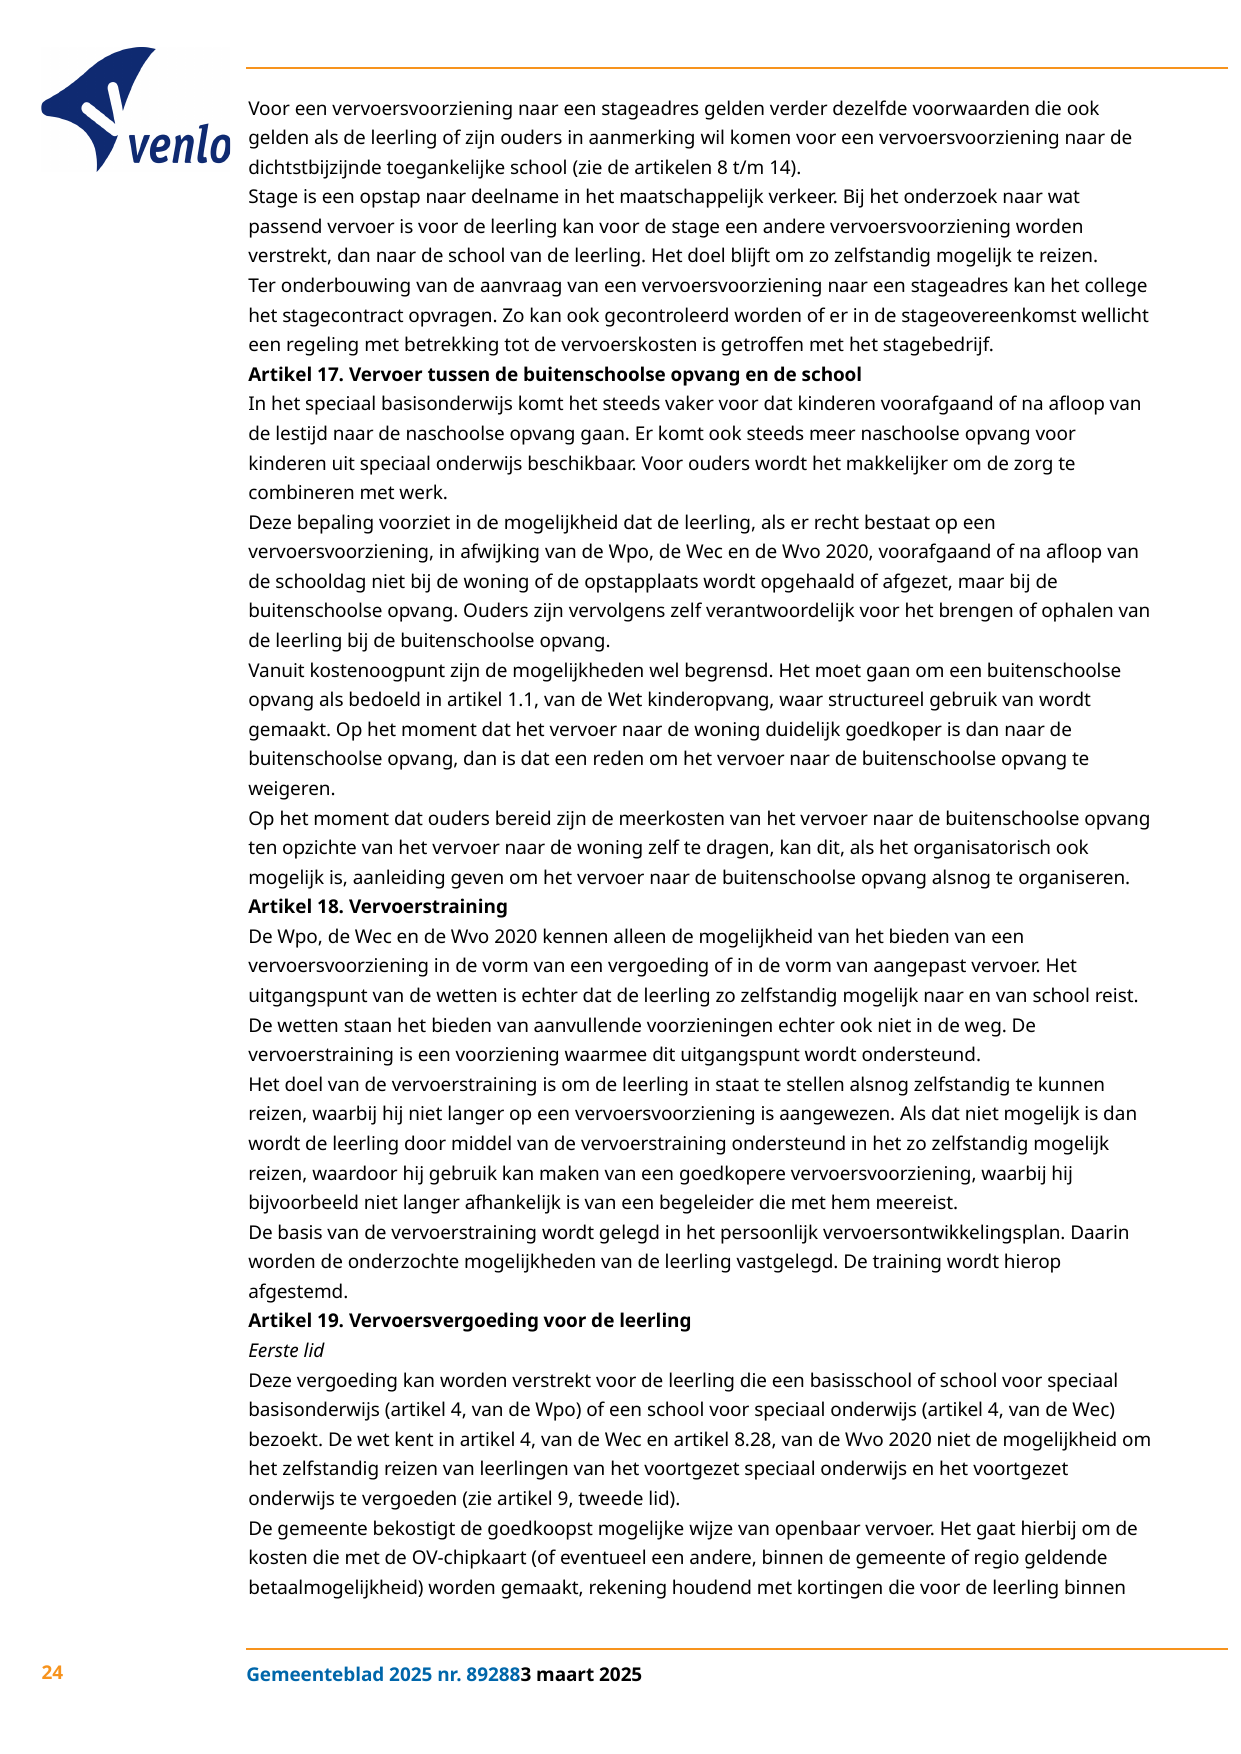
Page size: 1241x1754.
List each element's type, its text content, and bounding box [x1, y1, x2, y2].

text Ter onderbouwing van de aanvraag van een vervoersvoorziening naar een stageadres kan het college het stagecontract opvragen. Zo kan ook gecontroleerd worden of er in de stageovereenkomst wellicht een regeling met betrekking tot de vervoerskosten is getroffen met het stagebedrijf. [248, 272, 1152, 357]
text Deze vergoeding kan worden verstrekt voor de leerling die een basisschool of school voor speciaal basisonderwijs (artikel 4, van de Wpo) of een school voor speciaal onderwijs (artikel 4, van de Wec) bezoekt. De wet kent in artikel 4, van de Wec en artikel 8.28, van de Wvo 2020 niet de mogelijkheid om het zelfstandig reizen van leerlingen van het voortgezet speciaal onderwijs en het voortgezet onderwijs te vergoeden (zie artikel 9, tweede lid). [248, 1367, 1152, 1511]
text Voor een vervoersvoorziening naar een stageadres gelden verder dezelfde voorwaarden die ook gelden als de leerling of zijn ouders in aanmerking wil komen voor een vervoersvoorziening naar de dichtstbijzijnde toegankelijke school (zie de artikelen 8 t/m 14). [248, 95, 1152, 180]
text Stage is een opstap naar deelname in het maatschappelijk verkeer. Bij het onderzoek naar wat passend vervoer is voor de leerling kan voor de stage een andere vervoersvoorziening worden verstrekt, dan naar de school van de leerling. Het doel blijft om zo zelfstandig mogelijk te reizen. [248, 183, 1152, 268]
text Vanuit kostenoogpunt zijn de mogelijkheden wel begrensd. Het moet gaan om een buitenschoolse opvang als bedoeld in artikel 1.1, van de Wet kinderopvang, waar structureel gebruik van wordt gemaakt. Op het moment dat het vervoer naar de woning duidelijk goedkoper is dan naar de buitenschoolse opvang, dan is dat een reden om het vervoer naar de buitenschoolse opvang te weigeren. [248, 657, 1152, 801]
text In het speciaal basisonderwijs komt het steeds vaker voor dat kinderen voorafgaand of na afloop van de lestijd naar de naschoolse opvang gaan. Er komt ook steeds meer naschoolse opvang voor kinderen uit speciaal onderwijs beschikbaar. Voor ouders wordt het makkelijker om de zorg te combineren met werk. [248, 391, 1152, 505]
text Deze bepaling voorziet in de mogelijkheid dat de leerling, als er recht bestaat op een vervoersvoorziening, in afwijking van de Wpo, de Wec en de Wvo 2020, voorafgaand of na afloop van de schooldag niet bij de woning of de opstapplaats wordt opgehaald of afgezet, maar bij de buitenschoolse opvang. Ouders zijn vervolgens zelf verantwoordelijk voor het brengen of ophalen van de leerling bij de buitenschoolse opvang. [248, 509, 1152, 653]
text De Wpo, de Wec en de Wvo 2020 kennen alleen de mogelijkheid van het bieden van een vervoersvoorziening in de vorm van een vergoeding of in de vorm van aangepast vervoer. Het uitgangspunt van de wetten is echter dat de leerling zo zelfstandig mogelijk naar en van school reist. De wetten staan het bieden van aanvullende voorzieningen echter ook niet in de weg. De vervoerstraining is een voorziening waarmee dit uitgangspunt wordt ondersteund. [248, 923, 1152, 1067]
text Eerste lid [248, 1337, 1152, 1363]
text Artikel 17. Vervoer tussen de buitenschoolse opvang en de school [248, 361, 1152, 387]
text Op het moment dat ouders bereid zijn de meerkosten van het vervoer naar de buitenschoolse opvang ten opzichte van het vervoer naar de woning zelf te dragen, kan dit, als het organisatorisch ook mogelijk is, aanleiding geven om het vervoer naar de buitenschoolse opvang alsnog te organiseren. [248, 805, 1152, 890]
text De basis van de vervoerstraining wordt gelegd in het persoonlijk vervoersontwikkelingsplan. Daarin worden de onderzochte mogelijkheden van de leerling vastgelegd. De training wordt hierop afgestemd. [248, 1219, 1152, 1304]
text De gemeente bekostigt de goedkoopst mogelijke wijze van openbaar vervoer. Het gaat hierbij om de kosten die met de OV-chipkaart (of eventueel een andere, binnen de gemeente of regio geldende betaalmogelijkheid) worden gemaakt, rekening houdend met kortingen die voor de leerling binnen [248, 1515, 1152, 1600]
text Artikel 18. Vervoerstraining [248, 893, 1152, 919]
picture [41, 47, 231, 172]
text Het doel van de vervoerstraining is om de leerling in staat te stellen alsnog zelfstandig te kunnen reizen, waarbij hij niet langer op een vervoersvoorziening is aangewezen. Als dat niet mogelijk is dan wordt de leerling door middel van de vervoerstraining ondersteund in het zo zelfstandig mogelijk reizen, waardoor hij gebruik kan maken van een goedkopere vervoersvoorziening, waarbij hij bijvoorbeeld niet langer afhankelijk is van een begeleider die met hem meereist. [248, 1071, 1152, 1215]
text Artikel 19. Vervoersvergoeding voor de leerling [248, 1308, 1152, 1333]
